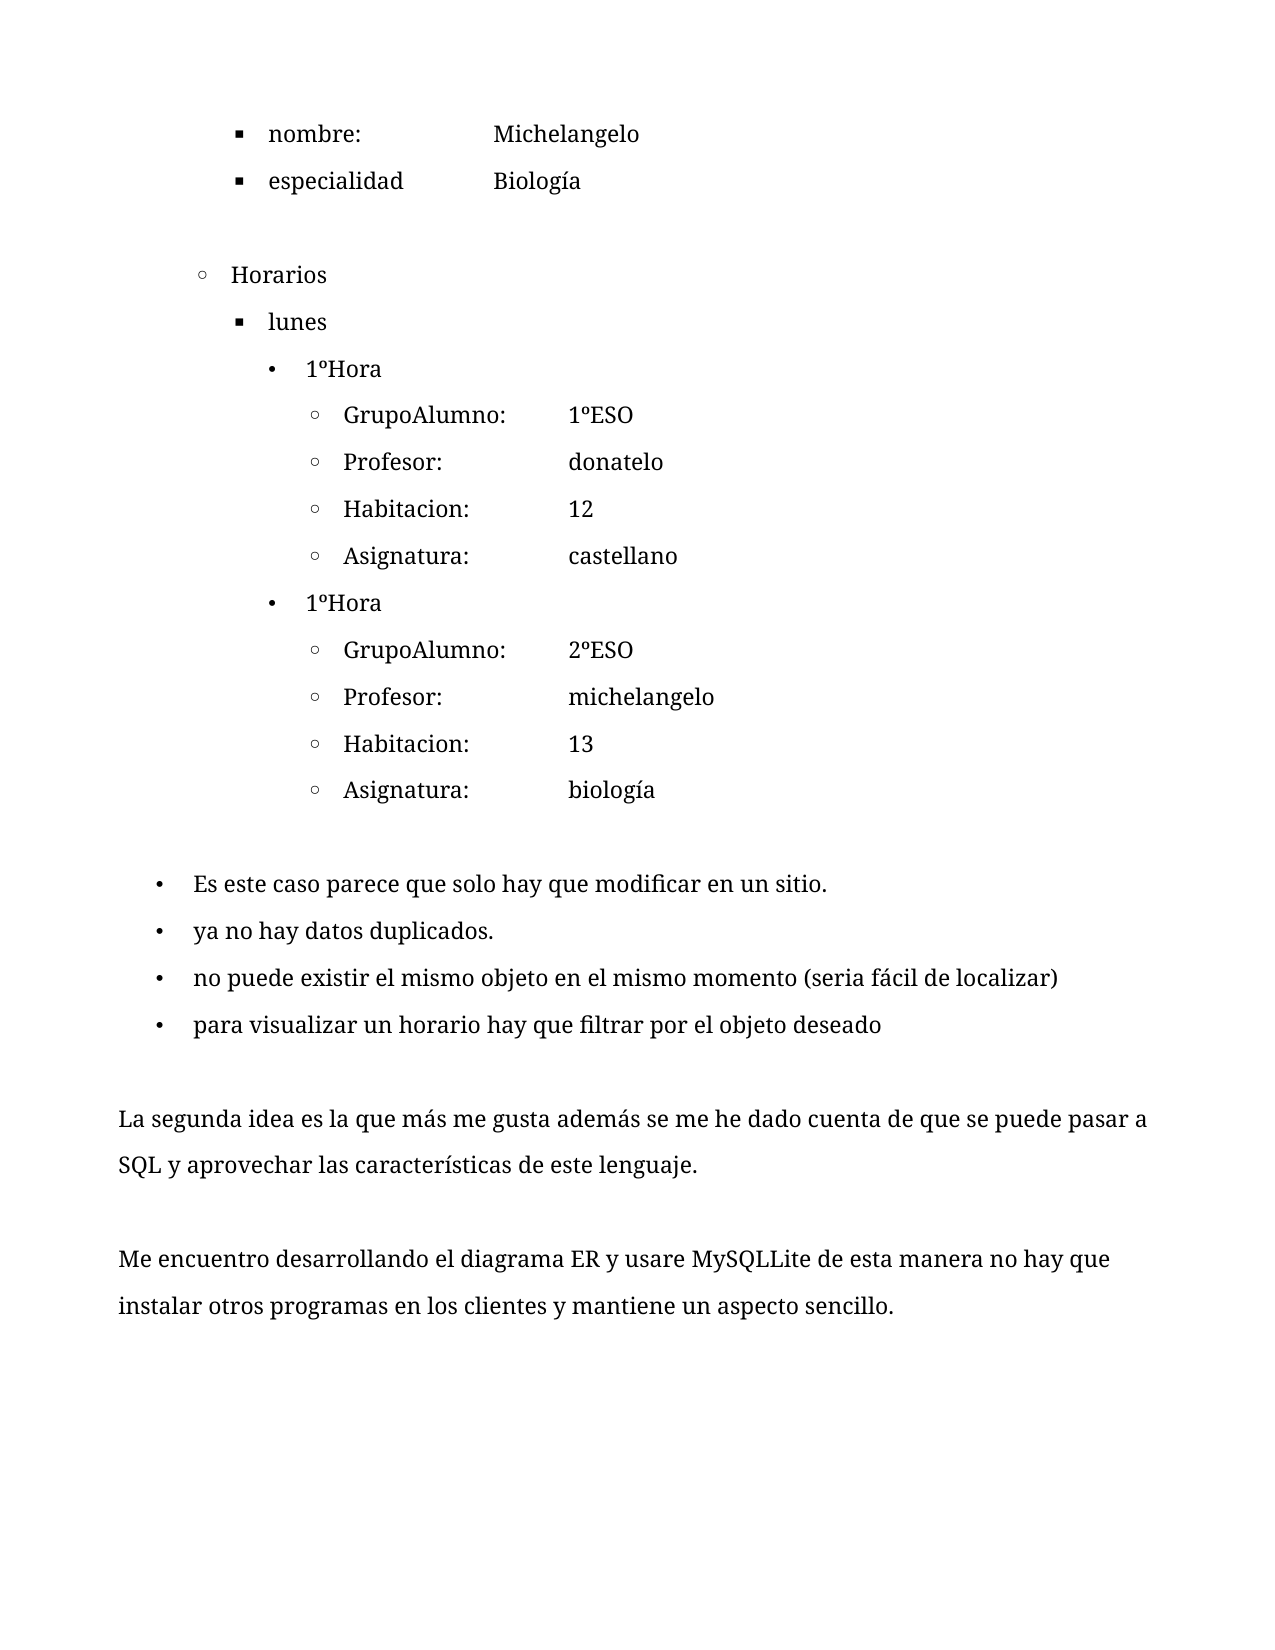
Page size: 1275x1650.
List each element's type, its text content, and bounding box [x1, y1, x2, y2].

text La segunda idea es la que más me gusta además se me he dado cuenta de que se puede pasar a SQL y aprovechar las características de este lenguaje. [118, 1102, 1157, 1181]
list 1ºHora [268, 587, 1157, 618]
list 1ºHora [268, 352, 1157, 384]
text Me encuentro desarrollando el diagrama ER y usare MySQLLite de esta manera no hay que instalar otros programas en los clientes y mantiene un aspecto sencillo. [118, 1243, 1157, 1321]
list GrupoAlumno: 1ºESO [306, 399, 1157, 431]
list GrupoAlumno: 2ºESO [306, 634, 1157, 665]
list especialidad Biología [231, 165, 1157, 196]
list Asignatura: castellano [306, 540, 1157, 571]
list lunes [231, 306, 1157, 337]
list nombre: Michelangelo [231, 118, 1157, 149]
list Asignatura: biología [306, 774, 1157, 806]
list Es este caso parece que solo hay que modificar en un sitio. [156, 868, 1157, 899]
list Habitacion: 12 [306, 493, 1157, 524]
list Habitacion: 13 [306, 727, 1157, 759]
list Horarios [193, 259, 1157, 290]
list Profesor: donatelo [306, 446, 1157, 477]
list no puede existir el mismo objeto en el mismo momento (seria fácil de localizar) [156, 962, 1157, 993]
list Profesor: michelangelo [306, 681, 1157, 712]
list ya no hay datos duplicados. [156, 915, 1157, 946]
list para visualizar un horario hay que filtrar por el objeto deseado [156, 1009, 1157, 1040]
